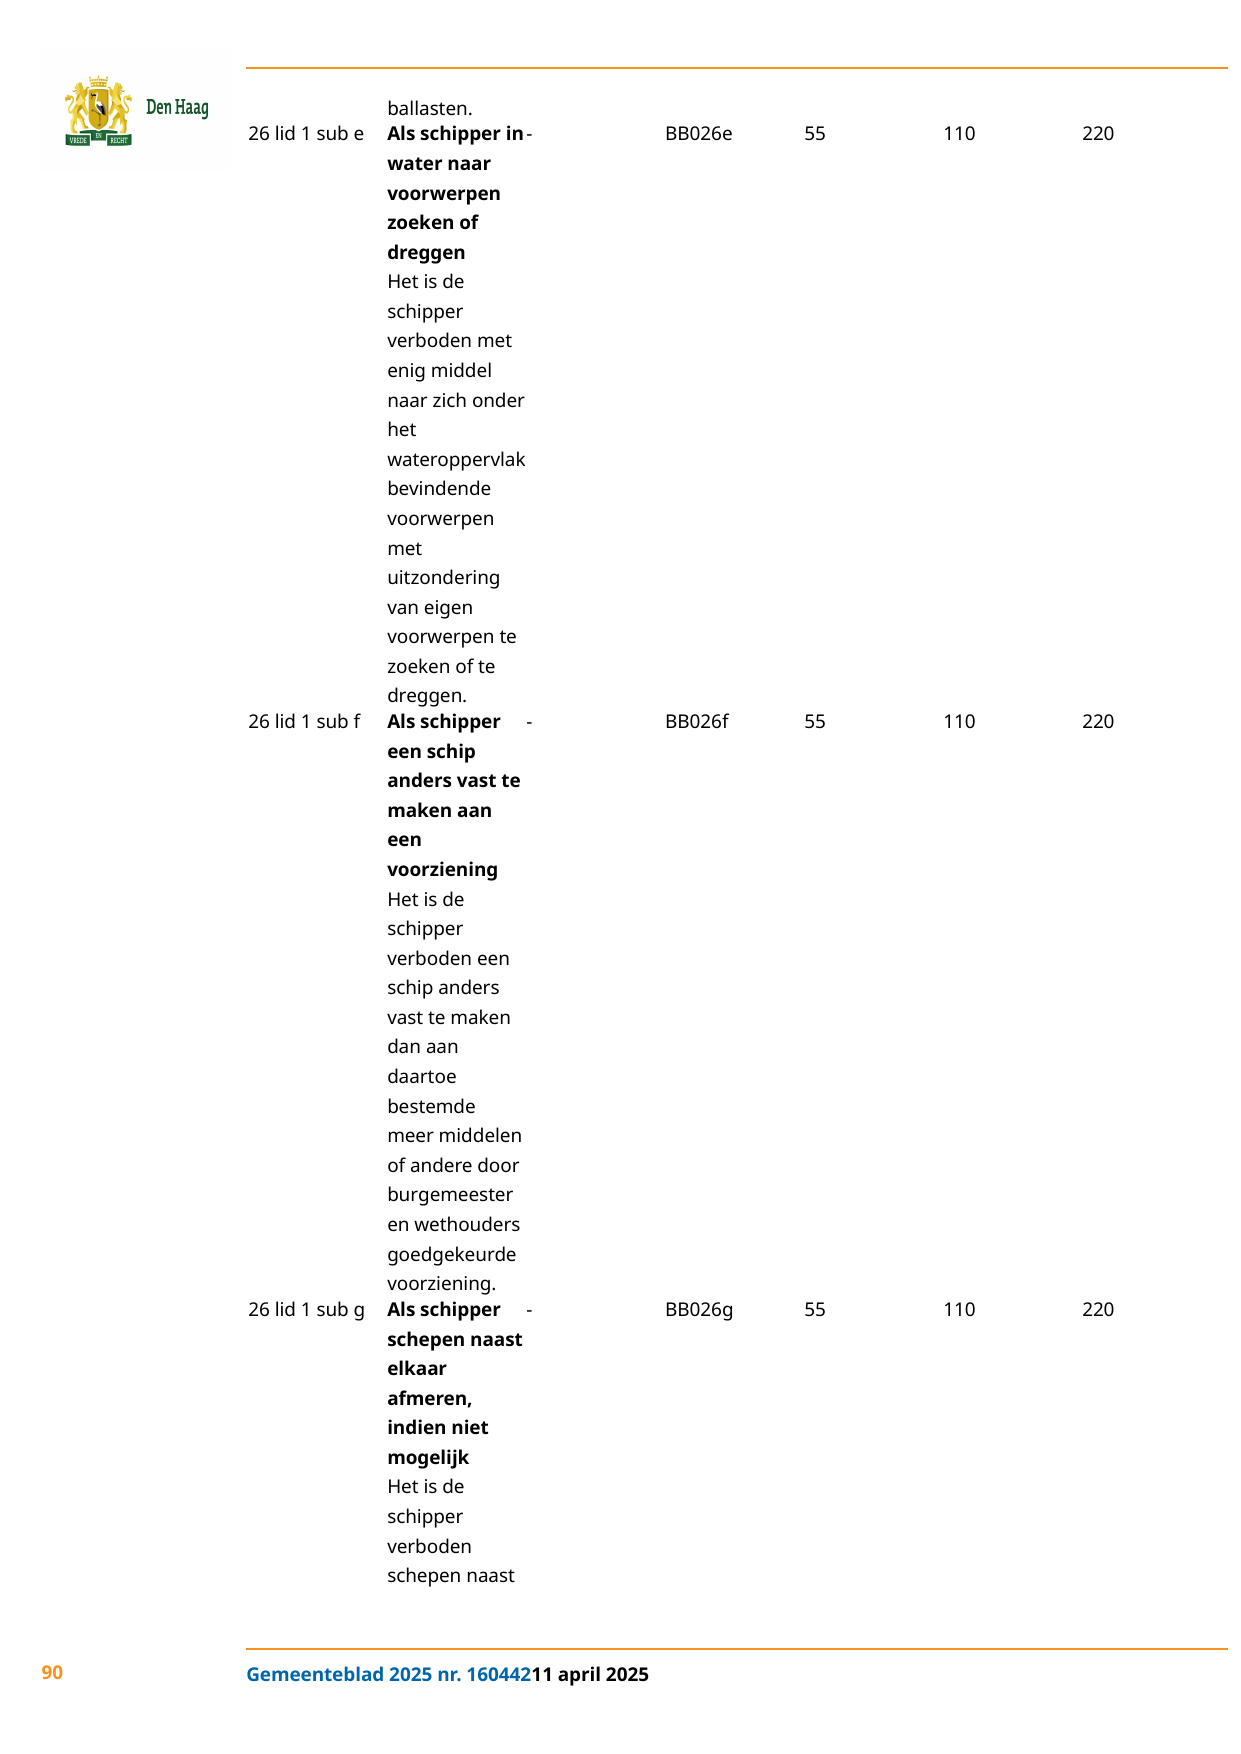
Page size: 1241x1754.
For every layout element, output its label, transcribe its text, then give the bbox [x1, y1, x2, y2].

picture [41, 47, 231, 172]
table_cell 26 lid 1 sub f [248, 708, 387, 1296]
table_cell 110 [943, 121, 1082, 708]
table_cell BB026f [665, 708, 804, 1296]
table_cell 55 [804, 1296, 943, 1588]
table_cell 220 [1082, 708, 1152, 1296]
table_cell 220 [1082, 121, 1152, 708]
table_cell 55 [804, 121, 943, 708]
table_cell [943, 95, 1082, 121]
table_cell Als schipper schepen naast elkaar afmeren, indien niet mogelijk Het is de schipper verboden schepen naast [387, 1296, 526, 1588]
table_cell - [526, 1296, 665, 1588]
table_cell [804, 95, 943, 121]
table_cell 110 [943, 708, 1082, 1296]
table_cell 110 [943, 1296, 1082, 1588]
table_cell 55 [804, 708, 943, 1296]
table_cell [1082, 95, 1152, 121]
table_cell [248, 95, 387, 121]
table_cell 26 lid 1 sub g [248, 1296, 387, 1588]
table_cell 26 lid 1 sub e [248, 121, 387, 708]
table_cell Als schipper in water naar voorwerpen zoeken of dreggen Het is de schipper verboden met enig middel naar zich onder het wateroppervlak bevindende voorwerpen met uitzondering van eigen voorwerpen te zoeken of te dreggen. [387, 121, 526, 708]
table_cell - [526, 121, 665, 708]
table_cell Als schipper een schip anders vast te maken aan een voorziening Het is de schipper verboden een schip anders vast te maken dan aan daartoe bestemde meer middelen of andere door burgemeester en wethouders goedgekeurde voorziening. [387, 708, 526, 1296]
table_cell BB026e [665, 121, 804, 708]
table_cell ballasten. [387, 95, 526, 121]
table_cell - [526, 708, 665, 1296]
table_cell [665, 95, 804, 121]
table_cell BB026g [665, 1296, 804, 1588]
table_cell - [526, 95, 665, 121]
table_cell 220 [1082, 1296, 1152, 1588]
